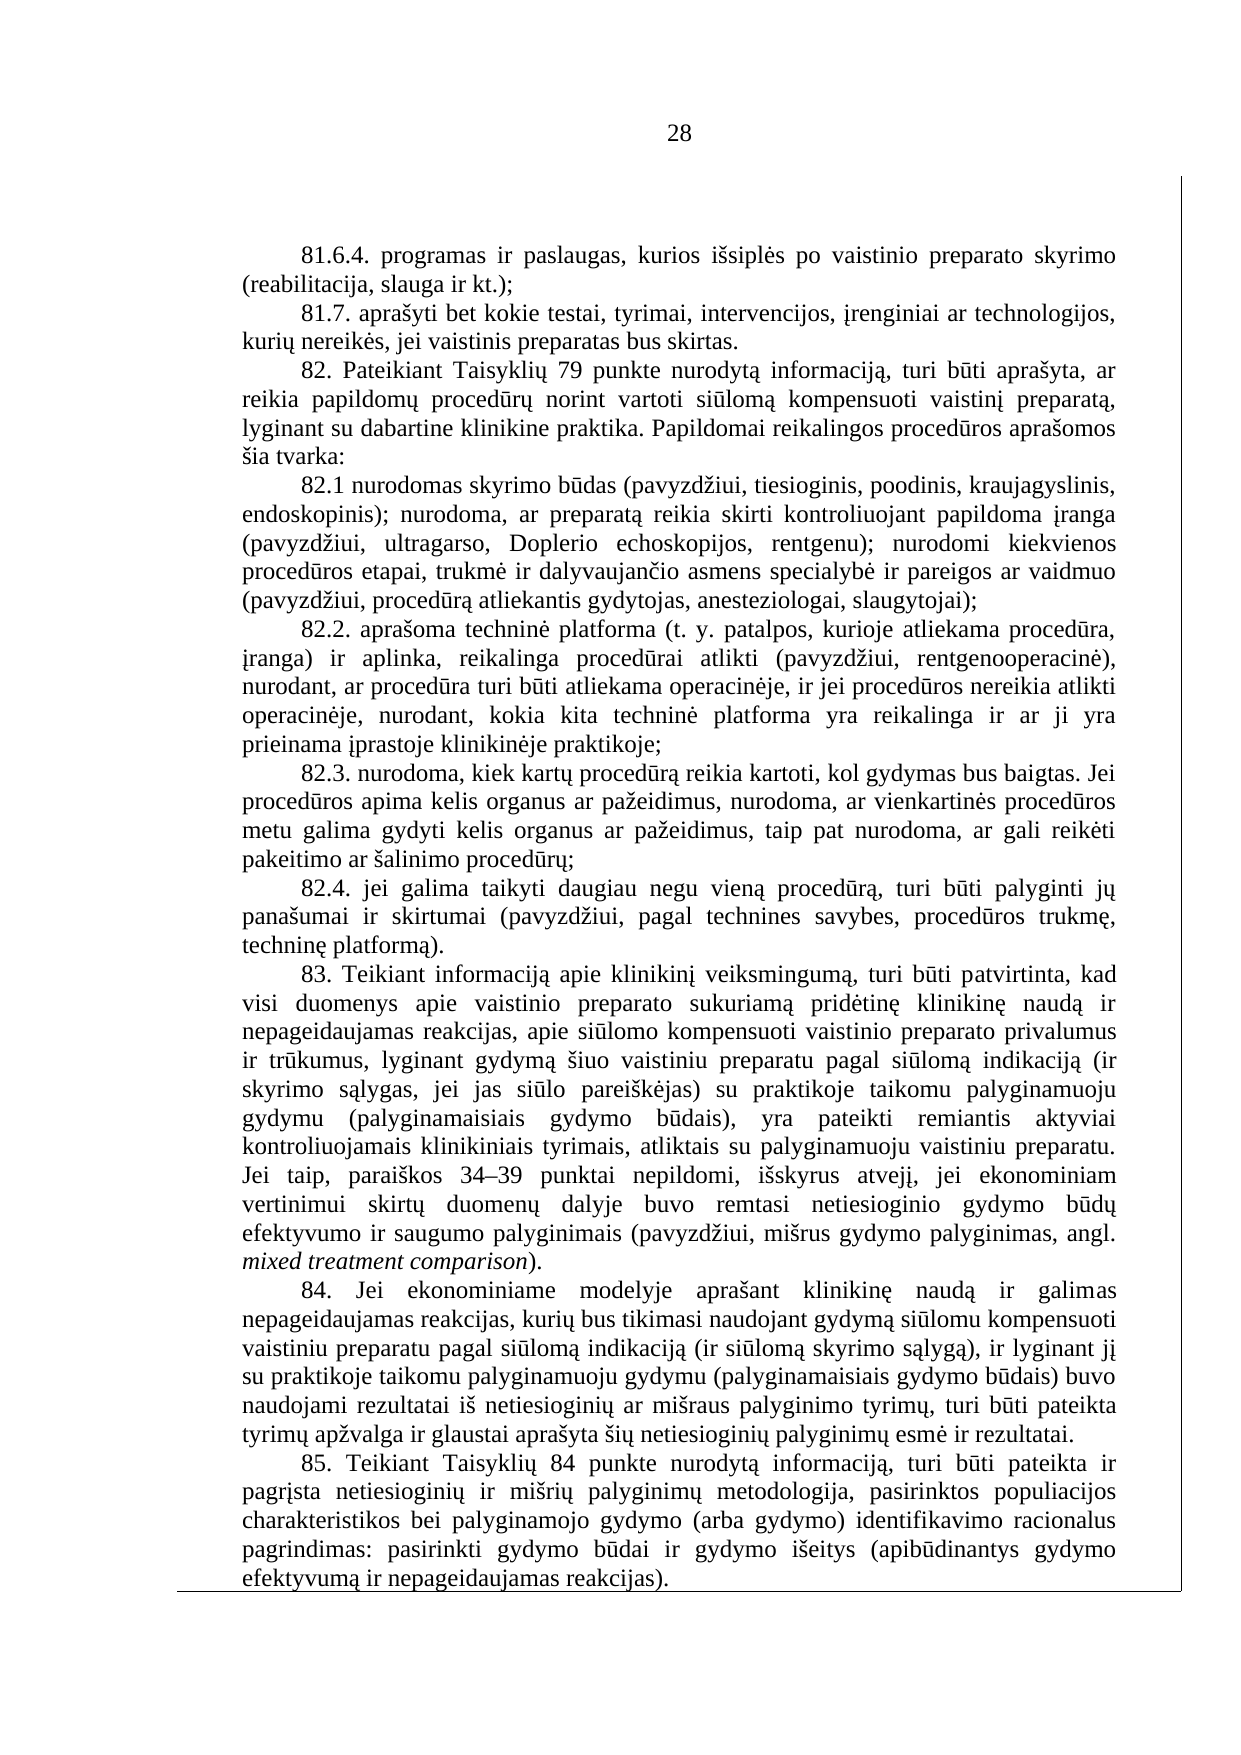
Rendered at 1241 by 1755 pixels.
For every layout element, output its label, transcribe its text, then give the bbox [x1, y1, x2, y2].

text 82.4. jei galima taikyti daugiau negu vieną procedūrą, turi būti palyginti jų panašumai ir skirtumai (pavyzdžiui, pagal technines savybes, procedūros trukmę, techninę platformą). [177, 873, 1181, 959]
text 84. Jei ekonominiame modelyje aprašant klinikinę naudą ir galimas nepageidaujamas reakcijas, kurių bus tikimasi naudojant gydymą siūlomu kompensuoti vaistiniu preparatu pagal siūlomą indikaciją (ir siūlomą skyrimo sąlygą), ir lyginant jį su praktikoje taikomu palyginamuoju gydymu (palyginamaisiais gydymo būdais) buvo naudojami rezultatai iš netiesioginių ar mišraus palyginimo tyrimų, turi būti pateikta tyrimų apžvalga ir glaustai aprašyta šių netiesioginių palyginimų esmė ir rezultatai. [177, 1275, 1181, 1448]
text 85. Teikiant Taisyklių 84 punkte nurodytą informaciją, turi būti pateikta ir pagrįsta netiesioginių ir mišrių palyginimų metodologija, pasirinktos populiacijos charakteristikos bei palyginamojo gydymo (arba gydymo) identifikavimo racionalus pagrindimas: pasirinkti gydymo būdai ir gydymo išeitys (apibūdinantys gydymo efektyvumą ir nepageidaujamas reakcijas). [177, 1448, 1181, 1591]
text 83. Teikiant informaciją apie klinikinį veiksmingumą, turi būti patvirtinta, kad visi duomenys apie vaistinio preparato sukuriamą pridėtinę klinikinę naudą ir nepageidaujamas reakcijas, apie siūlomo kompensuoti vaistinio preparato privalumus ir trūkumus, lyginant gydymą šiuo vaistiniu preparatu pagal siūlomą indikaciją (ir skyrimo sąlygas, jei jas siūlo pareiškėjas) su praktikoje taikomu palyginamuoju gydymu (palyginamaisiais gydymo būdais), yra pateikti remiantis aktyviai kontroliuojamais klinikiniais tyrimais, atliktais su palyginamuoju vaistiniu preparatu. Jei taip, paraiškos 34–39 punktai nepildomi, išskyrus atvejį, jei ekonominiam vertinimui skirtų duomenų dalyje buvo remtasi netiesioginio gydymo būdų efektyvumo ir saugumo palyginimais (pavyzdžiui, mišrus gydymo palyginimas, angl. mixed treatment comparison). [177, 959, 1181, 1275]
text 82.2. aprašoma techninė platforma (t. y. patalpos, kurioje atliekama procedūra, įranga) ir aplinka, reikalinga procedūrai atlikti (pavyzdžiui, rentgenooperacinė), nurodant, ar procedūra turi būti atliekama operacinėje, ir jei procedūros nereikia atlikti operacinėje, nurodant, kokia kita techninė platforma yra reikalinga ir ar ji yra prieinama įprastoje klinikinėje praktikoje; [177, 614, 1181, 758]
text 81.6.4. programas ir paslaugas, kurios išsiplės po vaistinio preparato skyrimo (reabilitacija, slauga ir kt.); [177, 176, 1181, 298]
text 81.7. aprašyti bet kokie testai, tyrimai, intervencijos, įrenginiai ar technologijos, kurių nereikės, jei vaistinis preparatas bus skirtas. [177, 298, 1181, 355]
text 82. Pateikiant Taisyklių 79 punkte nurodytą informaciją, turi būti aprašyta, ar reikia papildomų procedūrų norint vartoti siūlomą kompensuoti vaistinį preparatą, lyginant su dabartine klinikine praktika. Papildomai reikalingos procedūros aprašomos šia tvarka: [177, 355, 1181, 470]
text 82.1 nurodomas skyrimo būdas (pavyzdžiui, tiesioginis, poodinis, kraujagyslinis, endoskopinis); nurodoma, ar preparatą reikia skirti kontroliuojant papildoma įranga (pavyzdžiui, ultragarso, Doplerio echoskopijos, rentgenu); nurodomi kiekvienos procedūros etapai, trukmė ir dalyvaujančio asmens specialybė ir pareigos ar vaidmuo (pavyzdžiui, procedūrą atliekantis gydytojas, anesteziologai, slaugytojai); [177, 470, 1181, 614]
text 82.3. nurodoma, kiek kartų procedūrą reikia kartoti, kol gydymas bus baigtas. Jei procedūros apima kelis organus ar pažeidimus, nurodoma, ar vienkartinės procedūros metu galima gydyti kelis organus ar pažeidimus, taip pat nurodoma, ar gali reikėti pakeitimo ar šalinimo procedūrų; [177, 758, 1181, 873]
